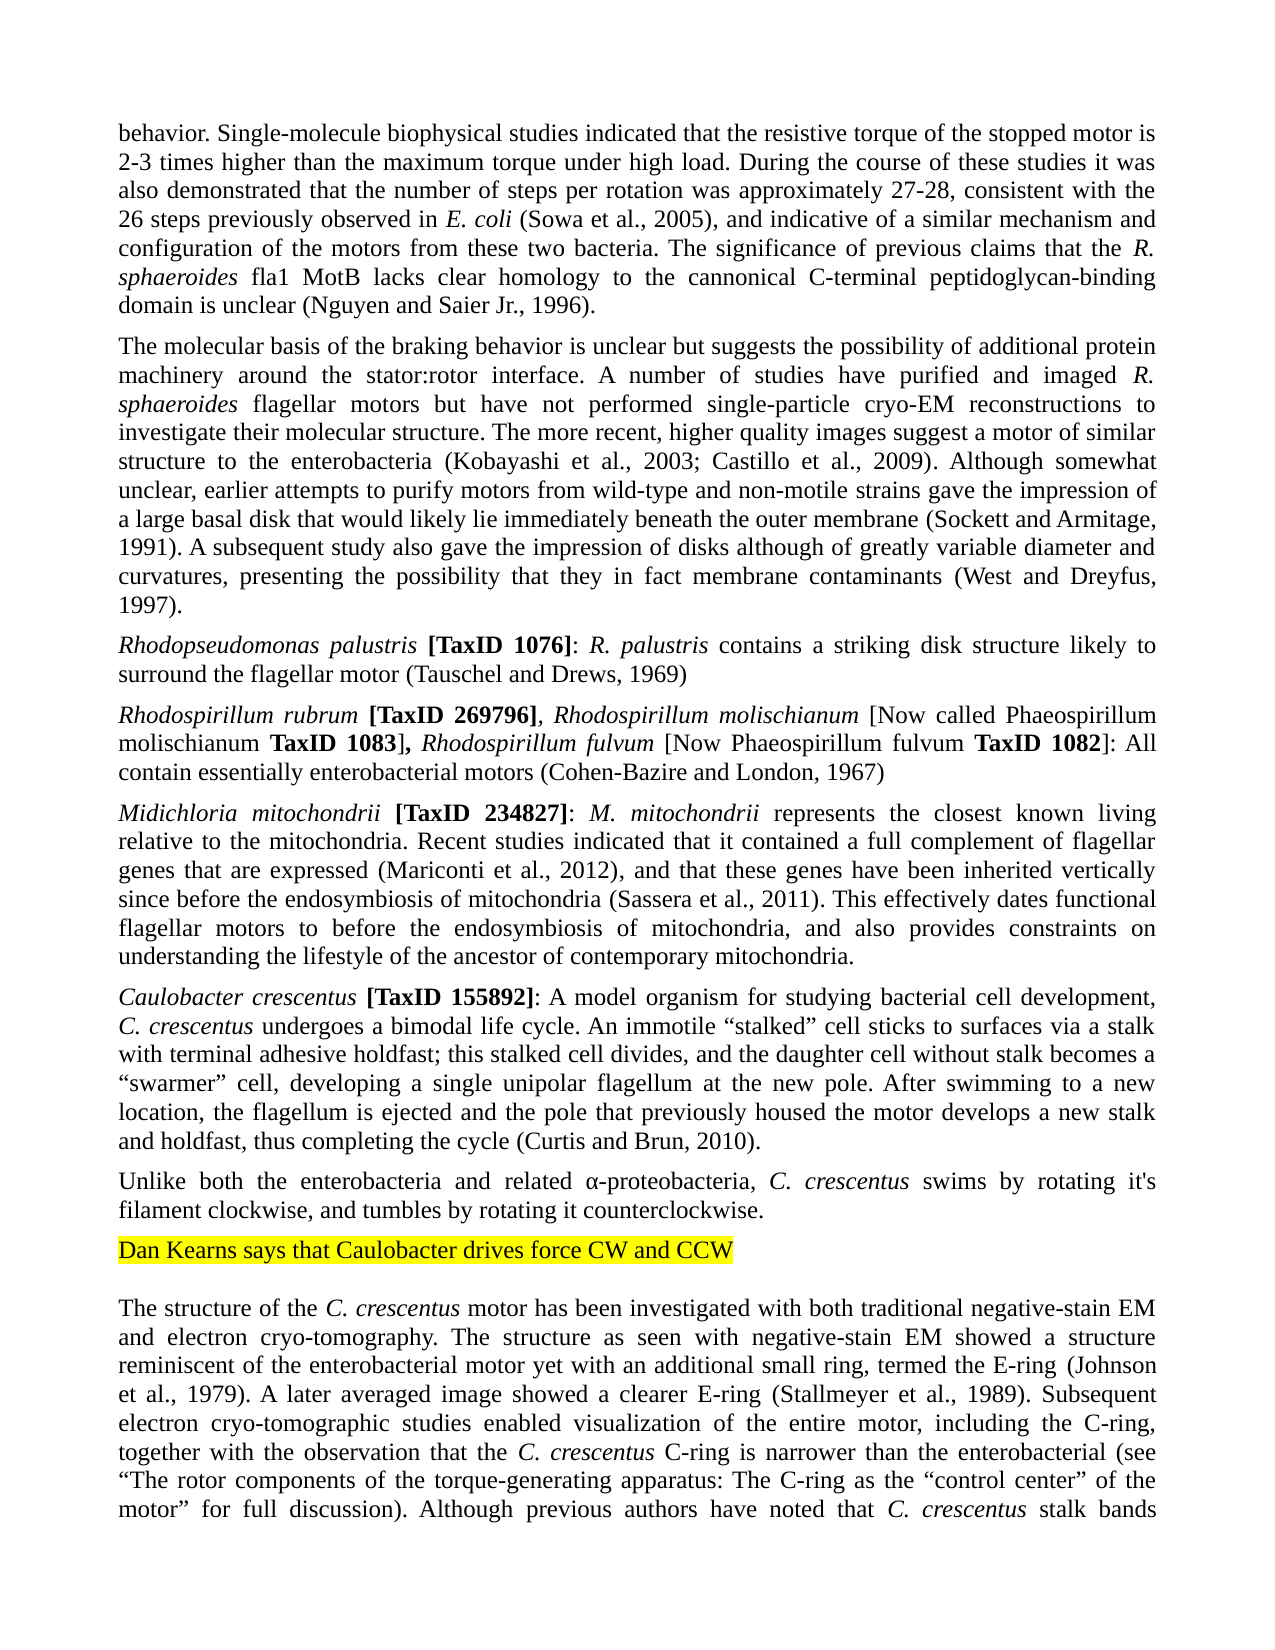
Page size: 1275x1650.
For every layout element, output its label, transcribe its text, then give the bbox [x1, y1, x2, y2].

text Caulobacter crescentus [TaxID 155892]: A model organism for studying bacterial cell development, C. crescentus undergoes a bimodal life cycle. An immotile “stalked” cell sticks to surfaces via a stalk with terminal adhesive holdfast; this stalked cell divides, and the daughter cell without stalk becomes a “swarmer” cell, developing a single unipolar flagellum at the new pole. After swimming to a new location, the flagellum is ejected and the pole that previously housed the motor develops a new stalk and holdfast, thus completing the cycle (Curtis and Brun, 2010). [118, 982, 1157, 1154]
text Rhodopseudomonas palustris [TaxID 1076]: R. palustris contains a striking disk structure likely to surround the flagellar motor (Tauschel and Drews, 1969) [118, 630, 1157, 688]
text Rhodospirillum rubrum [TaxID 269796], Rhodospirillum molischianum [Now called Phaeospirillum molischianum TaxID 1083], Rhodospirillum fulvum [Now Phaeospirillum fulvum TaxID 1082]: All contain essentially enterobacterial motors (Cohen-Bazire and London, 1967) [118, 700, 1157, 786]
text behavior. Single-molecule biophysical studies indicated that the resistive torque of the stopped motor is 2-3 times higher than the maximum torque under high load. During the course of these studies it was also demonstrated that the number of steps per rotation was approximately 27-28, consistent with the 26 steps previously observed in E. coli (Sowa et al., 2005), and indicative of a similar mechanism and configuration of the motors from these two bacteria. The significance of previous claims that the R. sphaeroides fla1 MotB lacks clear homology to the cannonical C-terminal peptidoglycan-binding domain is unclear (Nguyen and Saier Jr., 1996). [118, 118, 1157, 319]
text The structure of the C. crescentus motor has been investigated with both traditional negative-stain EM and electron cryo-tomography. The structure as seen with negative-stain EM showed a structure reminiscent of the enterobacterial motor yet with an additional small ring, termed the E-ring (Johnson et al., 1979). A later averaged image showed a clearer E-ring (Stallmeyer et al., 1989). Subsequent electron cryo-tomographic studies enabled visualization of the entire motor, including the C-ring, together with the observation that the C. crescentus C-ring is narrower than the enterobacterial (see “The rotor components of the torque-generating apparatus: The C-ring as the “control center” of the motor” for full discussion). Although previous authors have noted that C. crescentus stalk bands [118, 1293, 1157, 1523]
text Dan Kearns says that Caulobacter drives force CW and CCW [118, 1236, 1157, 1264]
text Unlike both the enterobacteria and related α-proteobacteria, C. crescentus swims by rotating it's filament clockwise, and tumbles by rotating it counterclockwise. [118, 1166, 1157, 1224]
text Midichloria mitochondrii [TaxID 234827]: M. mitochondrii represents the closest known living relative to the mitochondria. Recent studies indicated that it contained a full complement of flagellar genes that are expressed (Mariconti et al., 2012), and that these genes have been inherited vertically since before the endosymbiosis of mitochondria (Sassera et al., 2011). This effectively dates functional flagellar motors to before the endosymbiosis of mitochondria, and also provides constraints on understanding the lifestyle of the ancestor of contemporary mitochondria. [118, 798, 1157, 970]
text The molecular basis of the braking behavior is unclear but suggests the possibility of additional protein machinery around the stator:rotor interface. A number of studies have purified and imaged R. sphaeroides flagellar motors but have not performed single-particle cryo-EM reconstructions to investigate their molecular structure. The more recent, higher quality images suggest a motor of similar structure to the enterobacteria (Kobayashi et al., 2003; Castillo et al., 2009). Although somewhat unclear, earlier attempts to purify motors from wild-type and non-motile strains gave the impression of a large basal disk that would likely lie immediately beneath the outer membrane (Sockett and Armitage, 1991). A subsequent study also gave the impression of disks although of greatly variable diameter and curvatures, presenting the possibility that they in fact membrane contaminants (West and Dreyfus, 1997). [118, 331, 1157, 619]
